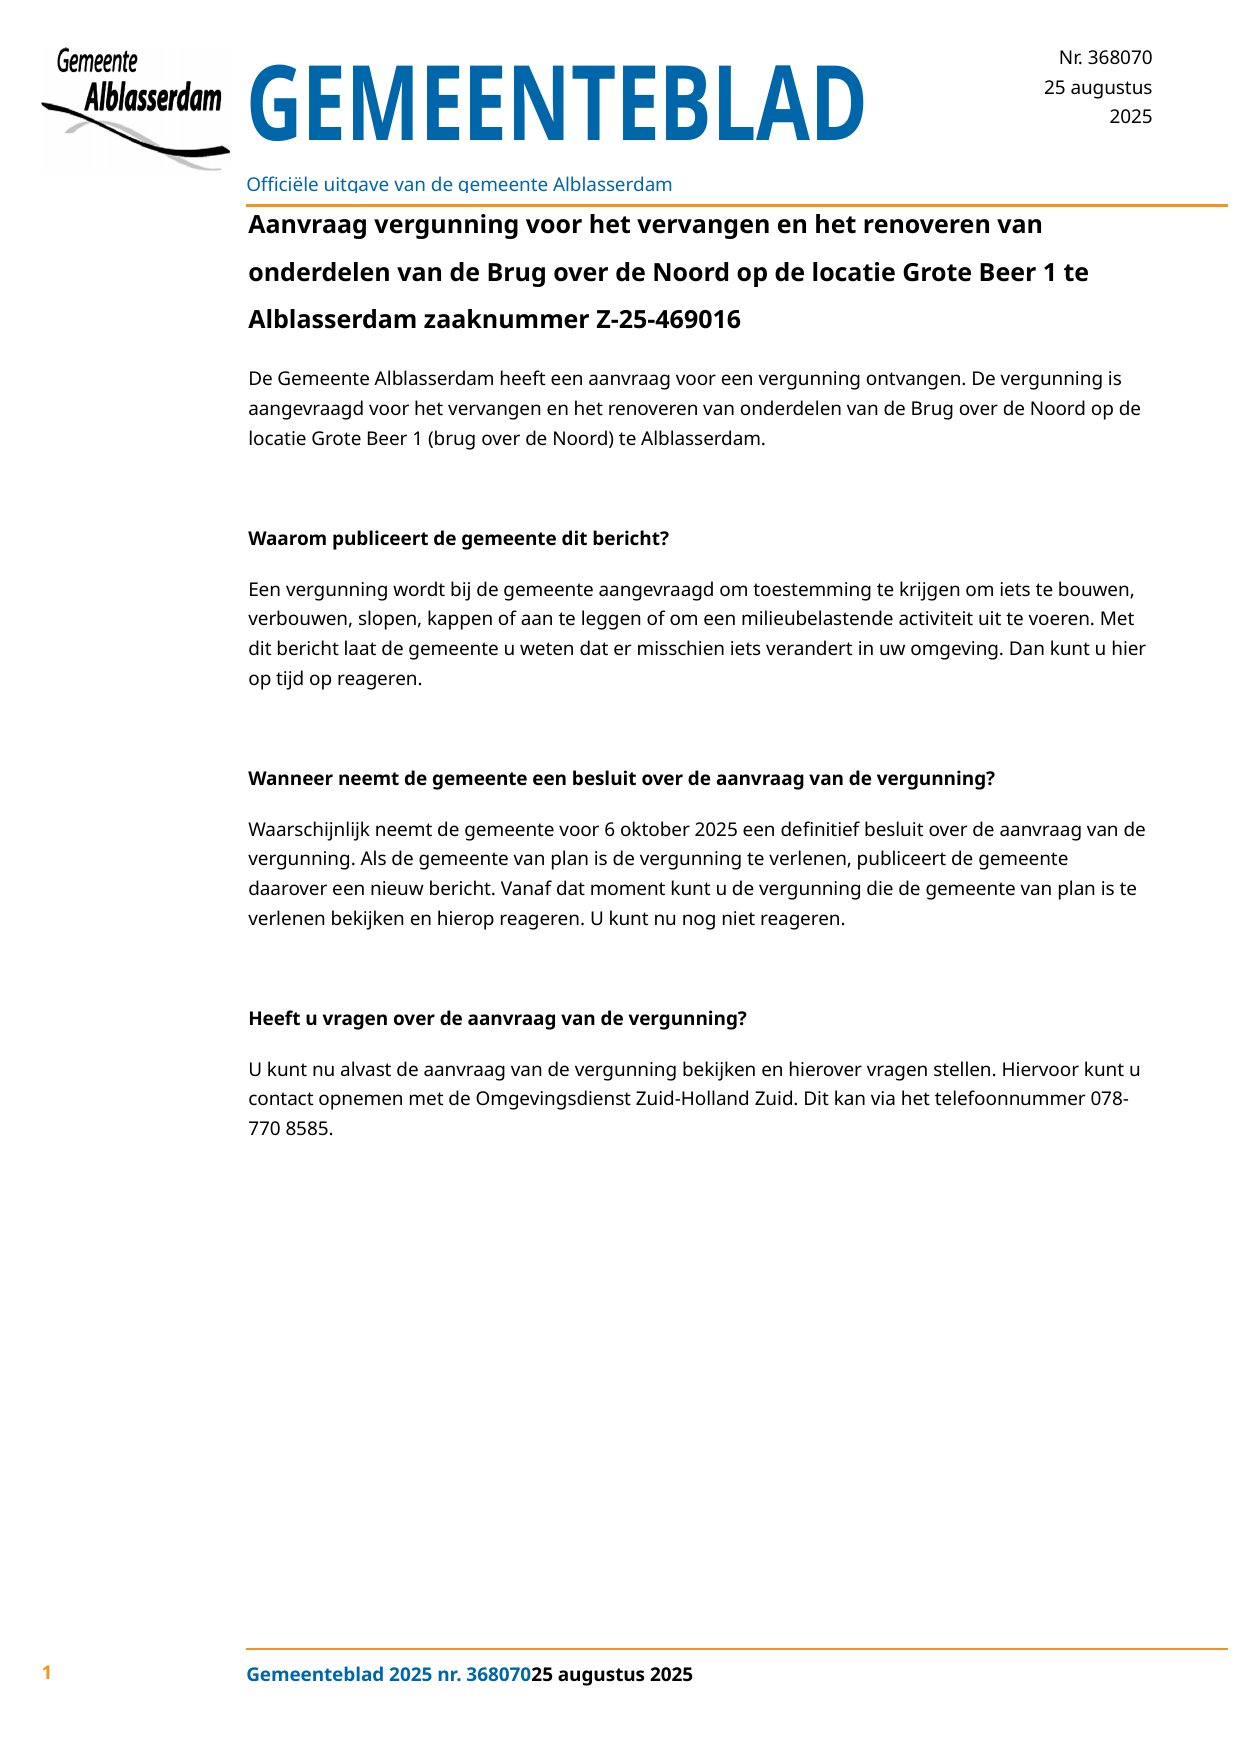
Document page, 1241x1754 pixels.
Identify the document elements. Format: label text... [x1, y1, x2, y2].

text Aanvraag vergunning voor het vervangen en het renoveren van onderdelen van de Brug over de Noord op de locatie Grote Beer 1 te Alblasserdam zaaknummer Z-25-469016 [248, 207, 1152, 336]
text Waarom publiceert de gemeente dit bericht? [248, 526, 1152, 551]
text Heeft u vragen over de aanvraag van de vergunning? [248, 1006, 1152, 1031]
picture [41, 47, 231, 172]
text U kunt nu alvast de aanvraag van de vergunning bekijken en hierover vragen stellen. Hiervoor kunt u contact opnemen met de Omgevingsdienst Zuid-Holland Zuid. Dit kan via het telefoonnummer 078-770 8585. [248, 1056, 1152, 1141]
text Een vergunning wordt bij de gemeente aangevraagd om toestemming te krijgen om iets te bouwen, verbouwen, slopen, kappen of aan te leggen of om een milieubelastende activiteit uit te voeren. Met dit bericht laat de gemeente u weten dat er misschien iets verandert in uw omgeving. Dan kunt u hier op tijd op reageren. [248, 576, 1152, 690]
text De Gemeente Alblasserdam heeft een aanvraag voor een vergunning ontvangen. De vergunning is aangevraagd voor het vervangen en het renoveren van onderdelen van de Brug over de Noord op de locatie Grote Beer 1 (brug over de Noord) te Alblasserdam. [248, 366, 1152, 450]
text Wanneer neemt de gemeente een besluit over de aanvraag van de vergunning? [248, 766, 1152, 791]
text Waarschijnlijk neemt de gemeente voor 6 oktober 2025 een definitief besluit over de aanvraag van de vergunning. Als de gemeente van plan is de vergunning te verlenen, publiceert de gemeente daarover een nieuw bericht. Vanaf dat moment kunt u de vergunning die de gemeente van plan is te verlenen bekijken en hierop reageren. U kunt nu nog niet reageren. [248, 816, 1152, 930]
